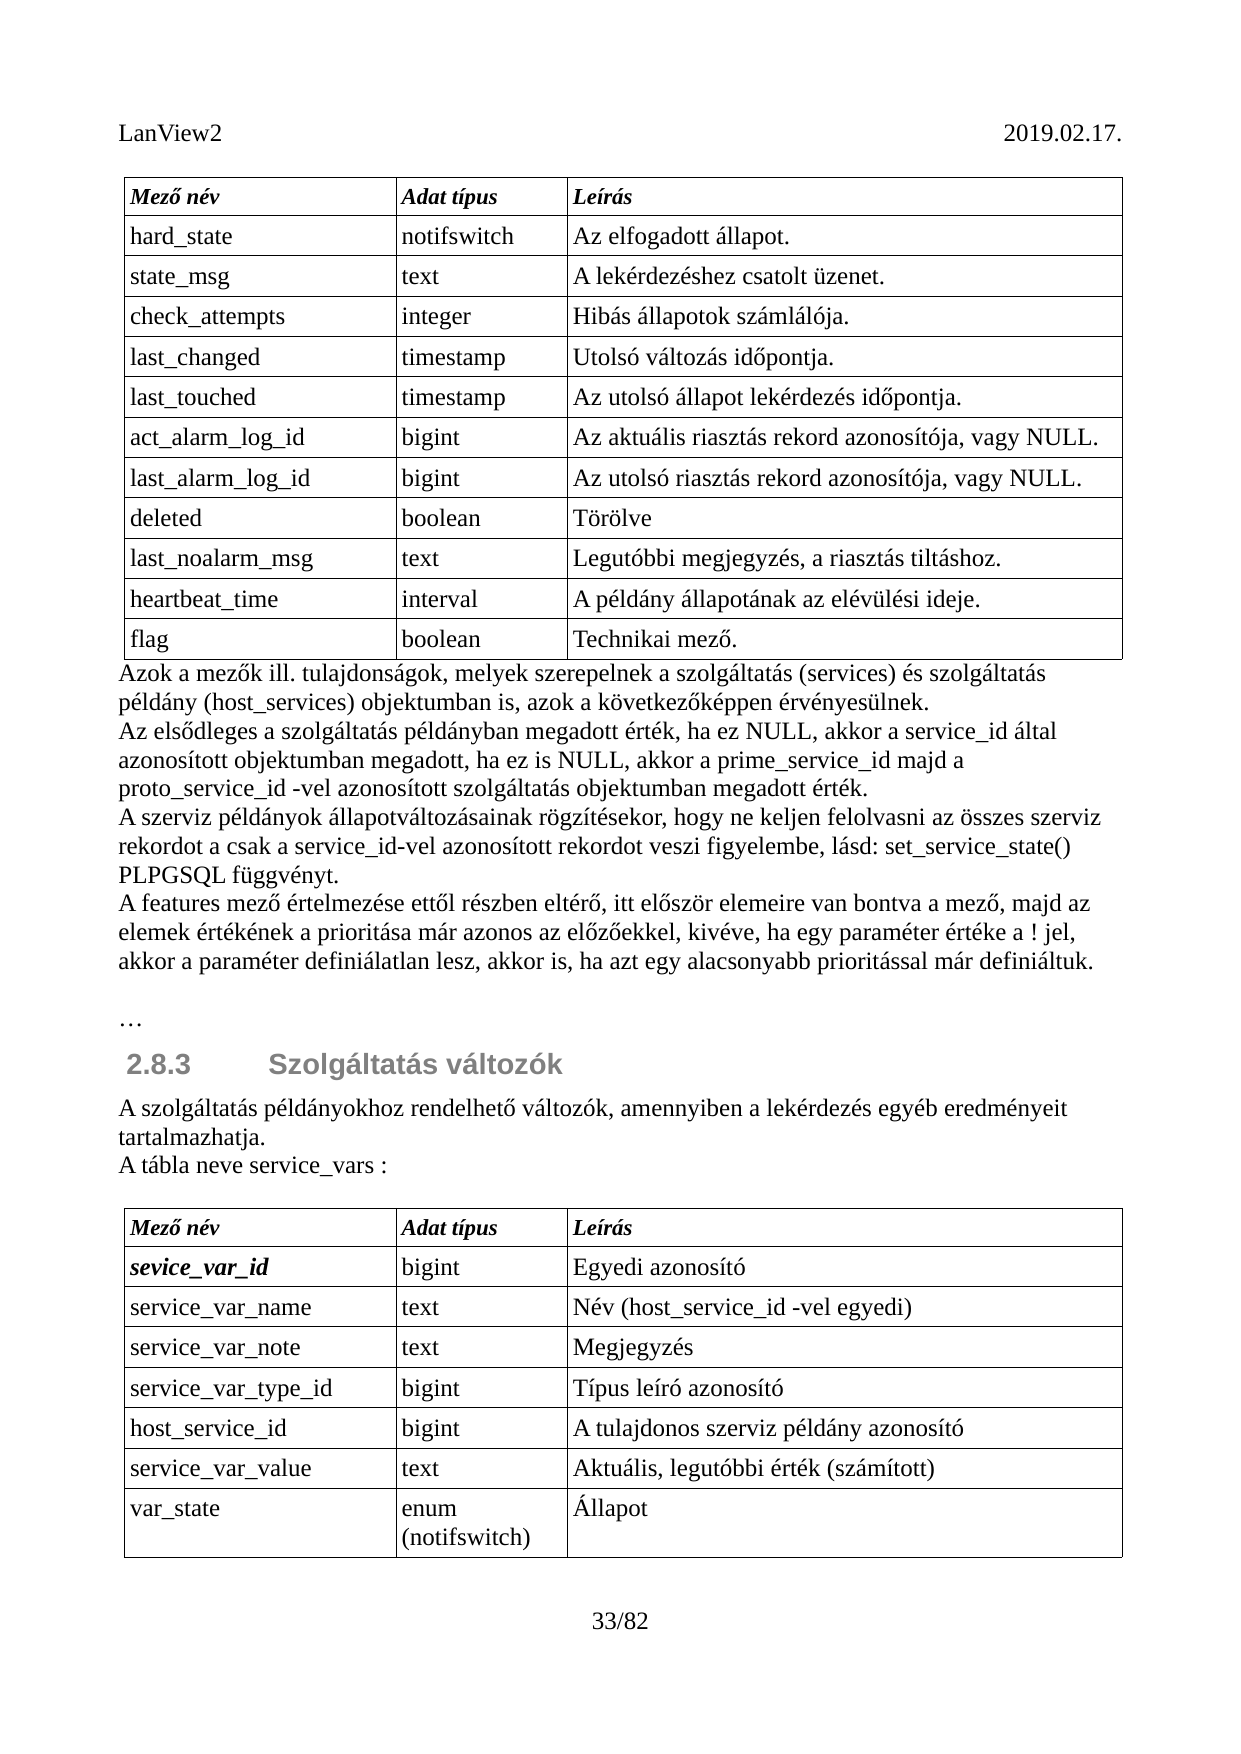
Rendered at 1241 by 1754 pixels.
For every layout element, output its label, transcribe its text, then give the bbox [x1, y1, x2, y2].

table_cell bigint [397, 1408, 567, 1447]
text Az elsődleges a szolgáltatás példányban megadott érték, ha ez NULL, akkor a service_id által azonosított objektumban megadott, ha ez is NULL, akkor a prime_service_id majd a proto_service_id -vel azonosított szolgáltatás objektumban megadott érték. [118, 716, 1122, 802]
table_cell integer [397, 297, 567, 336]
table_cell last_noalarm_msg [125, 539, 396, 578]
table_cell boolean [397, 619, 567, 658]
table_cell var_state [125, 1489, 396, 1557]
table_cell Hibás állapotok számlálója. [568, 297, 1122, 336]
table_cell A tulajdonos szerviz példány azonosító [568, 1408, 1122, 1447]
table_cell text [397, 1327, 567, 1367]
table_cell sevice_var_id [125, 1247, 396, 1286]
table_cell service_var_note [125, 1327, 396, 1367]
subtitle Szolgáltatás változók [118, 1047, 1122, 1080]
table_header Mező név [125, 178, 396, 215]
table_cell heartbeat_time [125, 579, 396, 618]
table_cell host_service_id [125, 1408, 396, 1447]
table_header Adat típus [397, 1209, 567, 1246]
text A tábla neve service_vars : [118, 1150, 1122, 1179]
table_cell service_var_name [125, 1287, 396, 1326]
table_cell Megjegyzés [568, 1327, 1122, 1367]
table_cell hard_state [125, 216, 396, 255]
table_cell bigint [397, 418, 567, 457]
table_cell Törölve [568, 498, 1122, 537]
table_header Adat típus [397, 178, 567, 215]
text … [118, 1003, 1122, 1032]
table_cell boolean [397, 498, 567, 537]
table_cell Az elfogadott állapot. [568, 216, 1122, 255]
table_cell state_msg [125, 256, 396, 296]
table_cell A lekérdezéshez csatolt üzenet. [568, 256, 1122, 296]
table_cell flag [125, 619, 396, 658]
table_cell bigint [397, 458, 567, 497]
text A szerviz példányok állapotváltozásainak rögzítésekor, hogy ne keljen felolvasni az összes szerviz rekordot a csak a service_id-vel azonosított rekordot veszi figyelembe, lásd: set_service_state() PLPGSQL függvényt. [118, 802, 1122, 888]
table_cell deleted [125, 498, 396, 537]
text A szolgáltatás példányokhoz rendelhető változók, amennyiben a lekérdezés egyéb eredményeit tartalmazhatja. [118, 1093, 1122, 1150]
table_cell service_var_value [125, 1449, 396, 1488]
table_cell Az utolsó állapot lekérdezés időpontja. [568, 377, 1122, 417]
table_cell enum (notifswitch) [397, 1489, 567, 1557]
table_cell Az aktuális riasztás rekord azonosítója, vagy NULL. [568, 418, 1122, 457]
table_cell text [397, 539, 567, 578]
table_header Leírás [568, 1209, 1122, 1246]
table_cell timestamp [397, 377, 567, 417]
table_cell text [397, 1449, 567, 1488]
table_cell text [397, 1287, 567, 1326]
table_cell Aktuális, legutóbbi érték (számított) [568, 1449, 1122, 1488]
table_cell notifswitch [397, 216, 567, 255]
table_cell Az utolsó riasztás rekord azonosítója, vagy NULL. [568, 458, 1122, 497]
table_cell timestamp [397, 337, 567, 376]
table_cell bigint [397, 1368, 567, 1407]
table_cell service_var_type_id [125, 1368, 396, 1407]
table_cell last_changed [125, 337, 396, 376]
text Azok a mezők ill. tulajdonságok, melyek szerepelnek a szolgáltatás (services) és szolgáltatás példány (host_services) objektumban is, azok a következőképpen érvényesülnek. [118, 658, 1122, 716]
table_cell A példány állapotának az elévülési ideje. [568, 579, 1122, 618]
table_cell Állapot [568, 1489, 1122, 1557]
table_cell last_touched [125, 377, 396, 417]
table_cell last_alarm_log_id [125, 458, 396, 497]
table_cell Legutóbbi megjegyzés, a riasztás tiltáshoz. [568, 539, 1122, 578]
table_cell text [397, 256, 567, 296]
table_cell Egyedi azonosító [568, 1247, 1122, 1286]
text A features mező értelmezése ettől részben eltérő, itt először elemeire van bontva a mező, majd az elemek értékének a prioritása már azonos az előzőekkel, kivéve, ha egy paraméter értéke a ! jel, akkor a paraméter definiálatlan lesz, akkor is, ha azt egy alacsonyabb prioritással már definiáltuk. [118, 888, 1122, 975]
table_cell bigint [397, 1247, 567, 1286]
table_cell Utolsó változás időpontja. [568, 337, 1122, 376]
table_cell check_attempts [125, 297, 396, 336]
table_cell Technikai mező. [568, 619, 1122, 658]
table_header Leírás [568, 178, 1122, 215]
table_cell act_alarm_log_id [125, 418, 396, 457]
table_cell Típus leíró azonosító [568, 1368, 1122, 1407]
table_header Mező név [125, 1209, 396, 1246]
table_cell interval [397, 579, 567, 618]
table_cell Név (host_service_id -vel egyedi) [568, 1287, 1122, 1326]
